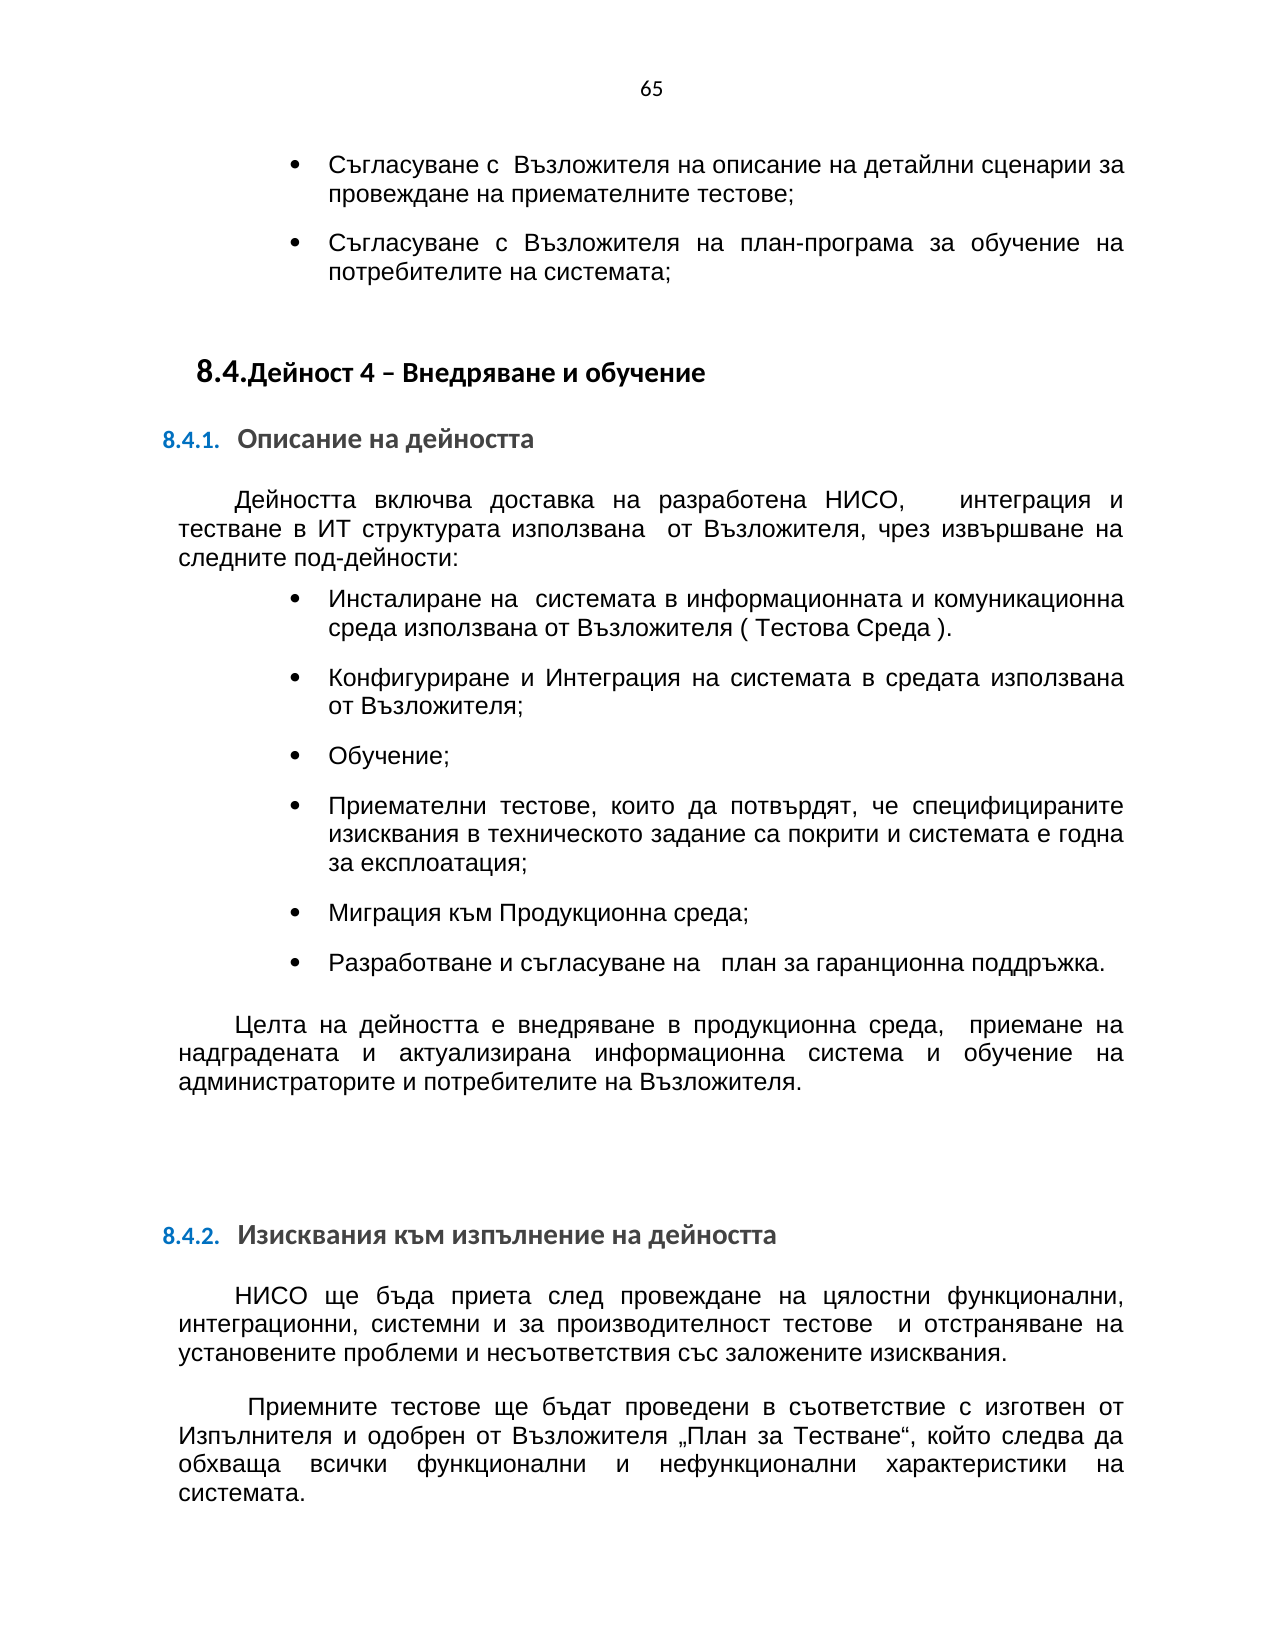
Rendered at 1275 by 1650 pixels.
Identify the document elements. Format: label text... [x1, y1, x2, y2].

text Дейността включва доставка на разработена НИСО, интеграция и тестване в ИТ структурата използвана от Възложителя, чрез извършване на следните под-дейности: [178, 485, 1125, 572]
text Приемните тестове ще бъдат проведени в съответствие с изготвен от Изпълнителя и одобрен от Възложителя „План за Тестване“, който следва да обхваща всички функционални и нефункционални характеристики на системата. [178, 1392, 1125, 1507]
list Съгласуване с Възложителя на описание на детайлни сценарии за провеждане на приемателните тестове; [291, 150, 1125, 208]
list Инсталиране на системата в информационната и комуникационна среда използвана от Възложителя ( Тестова Среда ). [291, 584, 1125, 642]
list Съгласуване с Възложителя на план-програма за обучение на потребителите на системата; [291, 228, 1125, 286]
text Целта на дейността е внедряване в продукционна среда, приемане на надградената и актуализирана информационна система и обучение на администраторите и потребителите на Възложителя. [178, 1010, 1125, 1096]
list Приемателни тестове, които да потвърдят, че специфицираните изисквания в техническото задание са покрити и системата е годна за експлоатация; [291, 791, 1125, 877]
subtitle Дейност 4 – Внедряване и обучение [196, 349, 1125, 390]
subtitle Изисквания към изпълнение на дейността [162, 1216, 1125, 1252]
list Миграция към Продукционна среда; [291, 898, 1125, 927]
list Обучение; [291, 741, 1125, 770]
list Разработване и съгласуване на план за гаранционна поддръжка. [291, 947, 1125, 976]
list Конфигуриране и Интеграция на системата в средата използвана от Възложителя; [291, 662, 1125, 720]
subtitle Описание на дейността [162, 421, 1125, 456]
text НИСО ще бъда приета след провеждане на цялостни функционални, интеграционни, системни и за производителност тестове и отстраняване на установените проблеми и несъответствия със заложените изисквания. [178, 1281, 1125, 1367]
